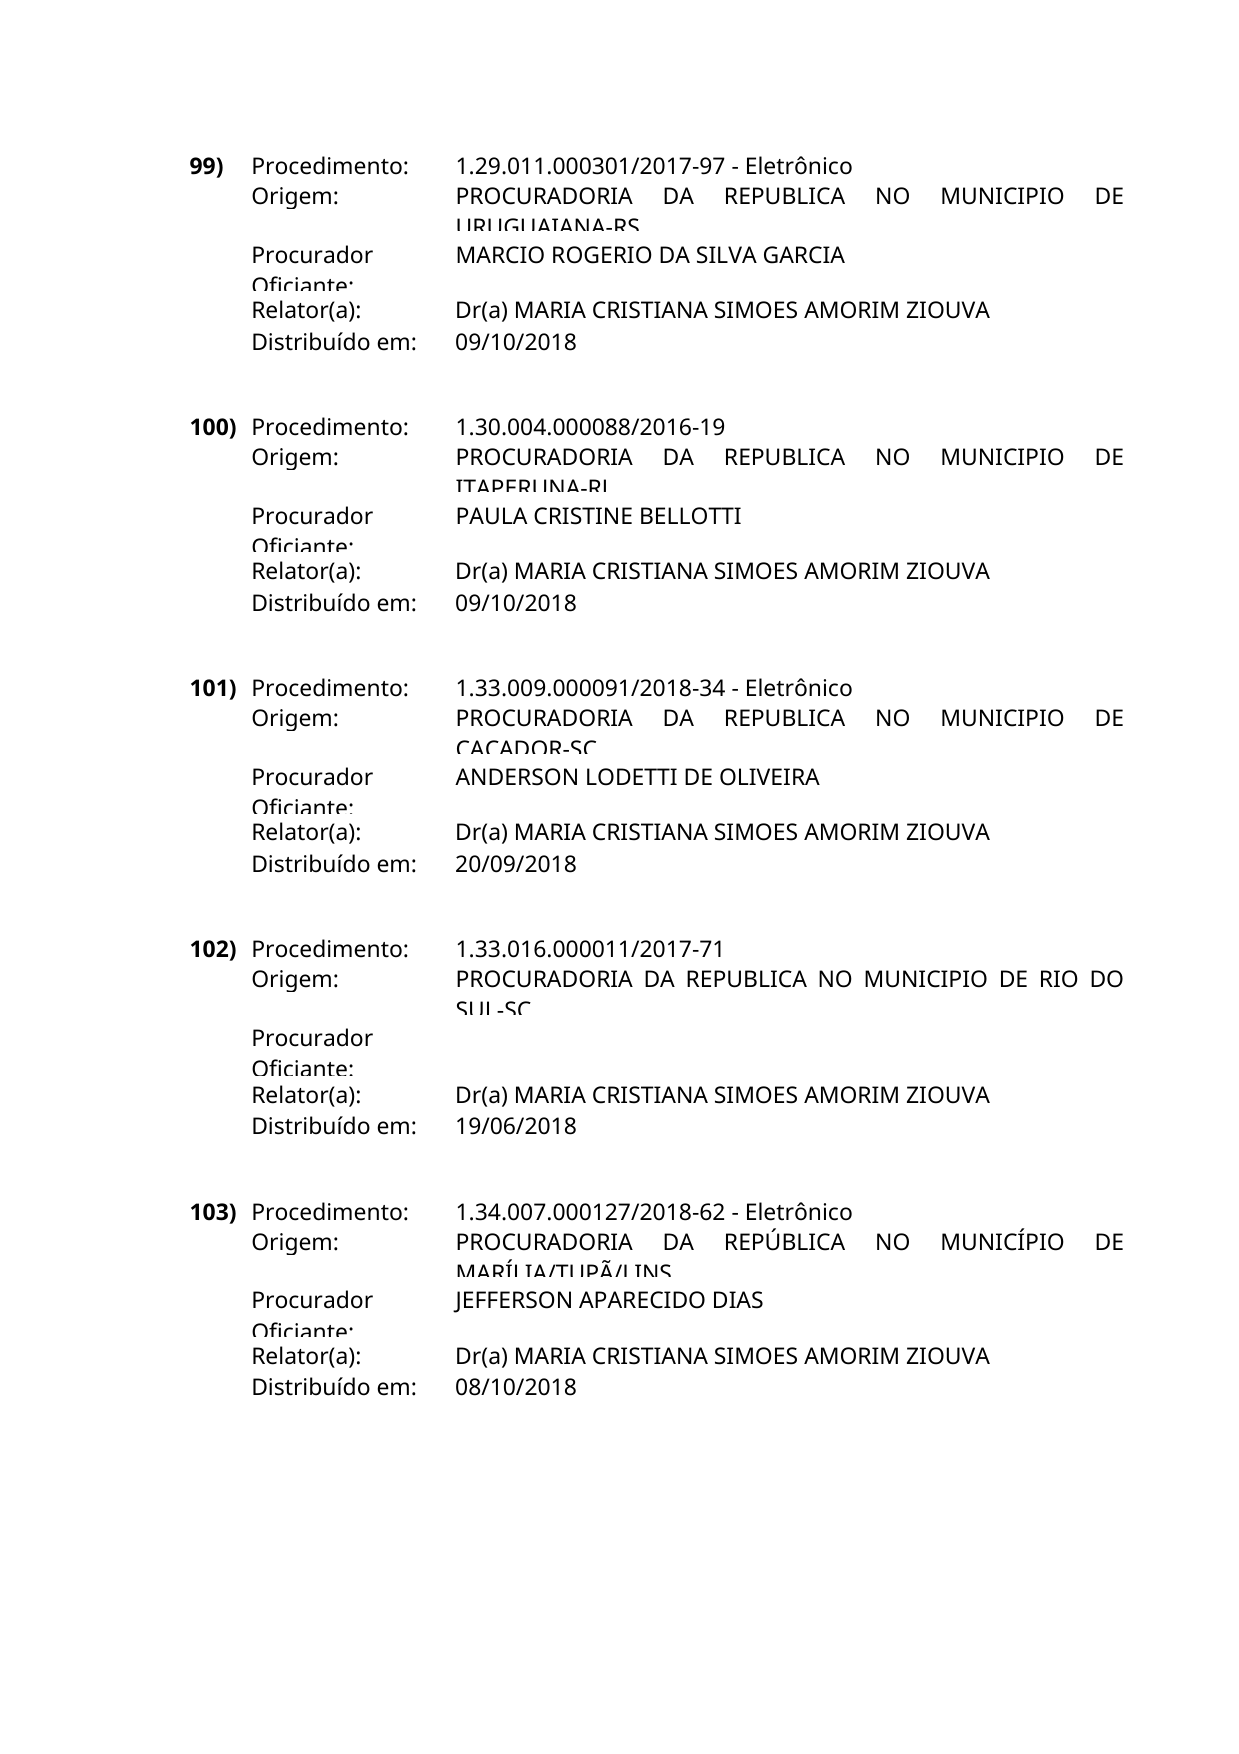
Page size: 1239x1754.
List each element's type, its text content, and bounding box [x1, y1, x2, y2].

table_cell [1125, 411, 1239, 439]
table_cell [251, 470, 455, 492]
table_cell [1125, 209, 1239, 231]
table_cell Procurador Oficiante: [251, 1022, 455, 1076]
table_cell [455, 231, 1124, 238]
table_cell Procurador Oficiante: [251, 761, 455, 813]
table_cell [1125, 1079, 1239, 1109]
table_cell [189, 992, 251, 1014]
table_cell Procedimento: [251, 150, 455, 178]
table_cell MARCIO ROGERIO DA SILVA GARCIA [455, 239, 1124, 289]
table_cell [455, 1140, 1124, 1196]
table_cell [251, 356, 455, 411]
table_cell [455, 492, 1124, 499]
table_cell [251, 878, 455, 933]
table_cell [251, 617, 455, 672]
table_cell [0, 326, 189, 356]
table_cell [189, 1014, 251, 1022]
table_cell [1125, 326, 1239, 356]
table_cell [0, 492, 189, 499]
table_header Dr(a) MARIA CRISTIANA SIMOES AMORIM ZIOUVA [455, 816, 1122, 845]
table_cell Procurador Oficiante: [251, 500, 455, 552]
table_cell 99) [189, 150, 251, 178]
table_cell Origem: [251, 441, 455, 469]
table_cell [1125, 672, 1239, 701]
table_cell [0, 963, 189, 992]
table_cell Procedimento: [251, 1196, 455, 1224]
table_cell [189, 848, 251, 878]
table_cell 101) [189, 672, 251, 701]
table_cell [1125, 492, 1239, 499]
table_header Distribuído em: [251, 587, 455, 615]
table_cell [1125, 1371, 1239, 1401]
table_cell [1125, 761, 1239, 812]
table_cell [251, 1014, 455, 1022]
table_header [189, 0, 251, 150]
table_cell [189, 731, 251, 753]
table_header 20/09/2018 [455, 848, 1122, 876]
table_cell [1125, 231, 1239, 238]
table_cell 1.29.011.000301/2017-97 - Eletrônico [455, 150, 1124, 178]
table_cell ANDERSON LODETTI DE OLIVEIRA [455, 761, 1124, 812]
table_cell [455, 617, 1124, 672]
table_cell [0, 1340, 189, 1370]
table_cell [0, 731, 189, 753]
table_cell [0, 356, 189, 411]
table_cell [0, 1254, 189, 1277]
table_cell [0, 753, 189, 761]
table_cell JEFFERSON APARECIDO DIAS [455, 1284, 1124, 1335]
table_cell [1125, 1022, 1239, 1076]
table_cell [189, 1079, 251, 1109]
table_cell 100) [189, 411, 251, 439]
table_cell [189, 356, 251, 411]
table_header Dr(a) MARIA CRISTIANA SIMOES AMORIM ZIOUVA [455, 555, 1122, 584]
table_cell 1.33.016.000011/2017-71 [455, 933, 1124, 962]
table_cell [1125, 1340, 1239, 1370]
table_cell [0, 411, 189, 439]
table_cell PAULA CRISTINE BELLOTTI [455, 500, 1124, 551]
table_header 19/06/2018 [455, 1110, 1122, 1139]
table_cell [189, 441, 251, 469]
table_header Distribuído em: [251, 326, 455, 354]
table_cell [0, 816, 189, 846]
table_cell Procedimento: [251, 672, 455, 701]
table_cell [189, 326, 251, 356]
table_cell [189, 816, 251, 846]
table_cell [189, 1371, 251, 1401]
table_cell [0, 294, 189, 324]
table_cell [1125, 470, 1239, 492]
table_cell [0, 878, 189, 933]
table_cell Origem: [251, 180, 455, 208]
table_header [251, 0, 455, 150]
table_cell [1125, 587, 1239, 617]
table_cell [189, 239, 251, 289]
table_cell [189, 470, 251, 492]
table_cell 1.30.004.000088/2016-19 [455, 411, 1124, 439]
table_cell [0, 1196, 189, 1224]
table_cell [1125, 933, 1239, 962]
table_cell [1125, 294, 1239, 324]
table_cell [1125, 500, 1239, 551]
table_cell [189, 1340, 251, 1370]
table_cell [251, 753, 455, 761]
table_cell [0, 180, 189, 208]
table_cell 102) [189, 933, 251, 962]
table_cell [1125, 1277, 1239, 1284]
table_cell Origem: [251, 1226, 455, 1254]
table_cell [189, 1284, 251, 1335]
table_cell [0, 848, 189, 878]
table_header Relator(a): [251, 1340, 455, 1368]
table_header 09/10/2018 [455, 326, 1122, 354]
table_header Distribuído em: [251, 1110, 455, 1139]
table_cell [1125, 1140, 1239, 1196]
table_cell PROCURADORIA DA REPUBLICA NO MUNICIPIO DE ITAPERUNA-RJ [455, 441, 1124, 492]
table_header Relator(a): [251, 816, 455, 845]
table_cell [1125, 963, 1239, 992]
table_cell [455, 1014, 1124, 1022]
table_cell [189, 294, 251, 324]
table_cell [455, 878, 1124, 933]
table_cell [0, 1022, 189, 1076]
table_cell [0, 231, 189, 238]
table_cell Origem: [251, 702, 455, 731]
table_cell [0, 470, 189, 492]
table_cell [189, 1277, 251, 1284]
table_cell [189, 878, 251, 933]
table_cell [0, 209, 189, 231]
table_header Distribuído em: [251, 848, 455, 876]
table_cell [189, 617, 251, 672]
table_cell [1125, 617, 1239, 672]
table_cell [0, 1140, 189, 1196]
table_cell [1125, 816, 1239, 846]
table_cell [0, 1284, 189, 1335]
table_cell [0, 1277, 189, 1284]
table_cell [251, 731, 455, 753]
table_cell [0, 672, 189, 701]
table_cell [189, 1226, 251, 1254]
table_cell [455, 1277, 1124, 1284]
table_cell [0, 1014, 189, 1022]
table_cell [189, 761, 251, 812]
table_cell [189, 231, 251, 238]
table_cell [251, 231, 455, 238]
table_cell PROCURADORIA DA REPUBLICA NO MUNICIPIO DE CAÇADOR-SC [455, 702, 1124, 753]
table_cell [1125, 555, 1239, 585]
table_cell Procurador Oficiante: [251, 239, 455, 291]
table_cell [0, 239, 189, 289]
table_cell [251, 1277, 455, 1284]
table_cell [1125, 356, 1239, 411]
table_cell [0, 992, 189, 1014]
table_cell [455, 753, 1124, 761]
table_cell [0, 933, 189, 962]
table_cell [189, 500, 251, 551]
table_cell [1125, 1196, 1239, 1224]
table_cell [189, 963, 251, 992]
table_cell [189, 587, 251, 617]
table_cell Origem: [251, 963, 455, 992]
table_cell [189, 209, 251, 231]
table_cell Procedimento: [251, 933, 455, 962]
table_cell [1125, 753, 1239, 761]
table_cell [189, 1140, 251, 1196]
table_cell Procedimento: [251, 411, 455, 439]
table_header [455, 0, 1124, 150]
table_header Distribuído em: [251, 1371, 455, 1400]
table_cell 1.33.009.000091/2018-34 - Eletrônico [455, 672, 1124, 701]
table_cell [189, 492, 251, 499]
table_cell [1125, 1110, 1239, 1140]
table_cell [251, 1140, 455, 1196]
table_cell [189, 1254, 251, 1277]
table_cell [0, 500, 189, 551]
table_header Dr(a) MARIA CRISTIANA SIMOES AMORIM ZIOUVA [455, 294, 1122, 323]
table_cell [0, 1371, 189, 1401]
table_cell [1125, 878, 1239, 933]
table_cell [189, 702, 251, 731]
table_header 08/10/2018 [455, 1371, 1122, 1400]
table_header Relator(a): [251, 1079, 455, 1107]
table_cell [251, 492, 455, 499]
table_cell [0, 702, 189, 731]
table_cell [1125, 239, 1239, 289]
table_cell [1125, 848, 1239, 878]
table_cell [189, 1110, 251, 1140]
table_cell PROCURADORIA DA REPUBLICA NO MUNICIPIO DE RIO DO SUL-SC [455, 963, 1124, 1014]
table_cell [1125, 1284, 1239, 1335]
table_cell Procurador Oficiante: [251, 1284, 455, 1337]
table_header Dr(a) MARIA CRISTIANA SIMOES AMORIM ZIOUVA [455, 1079, 1122, 1107]
table_cell [189, 753, 251, 761]
table_cell [1125, 1226, 1239, 1254]
table_cell [251, 992, 455, 1014]
table_cell [251, 209, 455, 231]
table_cell [0, 617, 189, 672]
table_cell [0, 761, 189, 812]
table_cell [0, 587, 189, 617]
table_header Relator(a): [251, 555, 455, 584]
table_cell [1125, 731, 1239, 753]
table_cell [189, 180, 251, 208]
table_cell [1125, 441, 1239, 469]
table_cell [1125, 150, 1239, 178]
table_cell [0, 1226, 189, 1254]
table_cell [1125, 992, 1239, 1014]
table_header 09/10/2018 [455, 587, 1122, 615]
table_cell [189, 555, 251, 585]
table_cell 103) [189, 1196, 251, 1224]
table_cell [0, 1079, 189, 1109]
table_cell [251, 1254, 455, 1277]
table_cell [0, 1110, 189, 1140]
table_header [0, 0, 189, 150]
table_cell [0, 150, 189, 178]
table_cell [455, 1022, 1124, 1076]
table_cell [1125, 702, 1239, 731]
table_cell PROCURADORIA DA REPUBLICA NO MUNICIPIO DE URUGUAIANA-RS [455, 180, 1124, 231]
table_cell 1.34.007.000127/2018-62 - Eletrônico [455, 1196, 1124, 1224]
table_cell [1125, 1014, 1239, 1022]
table_cell [0, 441, 189, 469]
table_header [1125, 0, 1239, 150]
table_cell PROCURADORIA DA REPÚBLICA NO MUNICÍPIO DE MARÍLIA/TUPÃ/LINS [455, 1226, 1124, 1277]
table_cell [455, 356, 1124, 411]
table_cell [0, 555, 189, 585]
table_cell [1125, 180, 1239, 208]
table_header Relator(a): [251, 294, 455, 323]
table_header Dr(a) MARIA CRISTIANA SIMOES AMORIM ZIOUVA [455, 1340, 1122, 1368]
table_cell [1125, 1254, 1239, 1277]
table_cell [189, 1022, 251, 1076]
